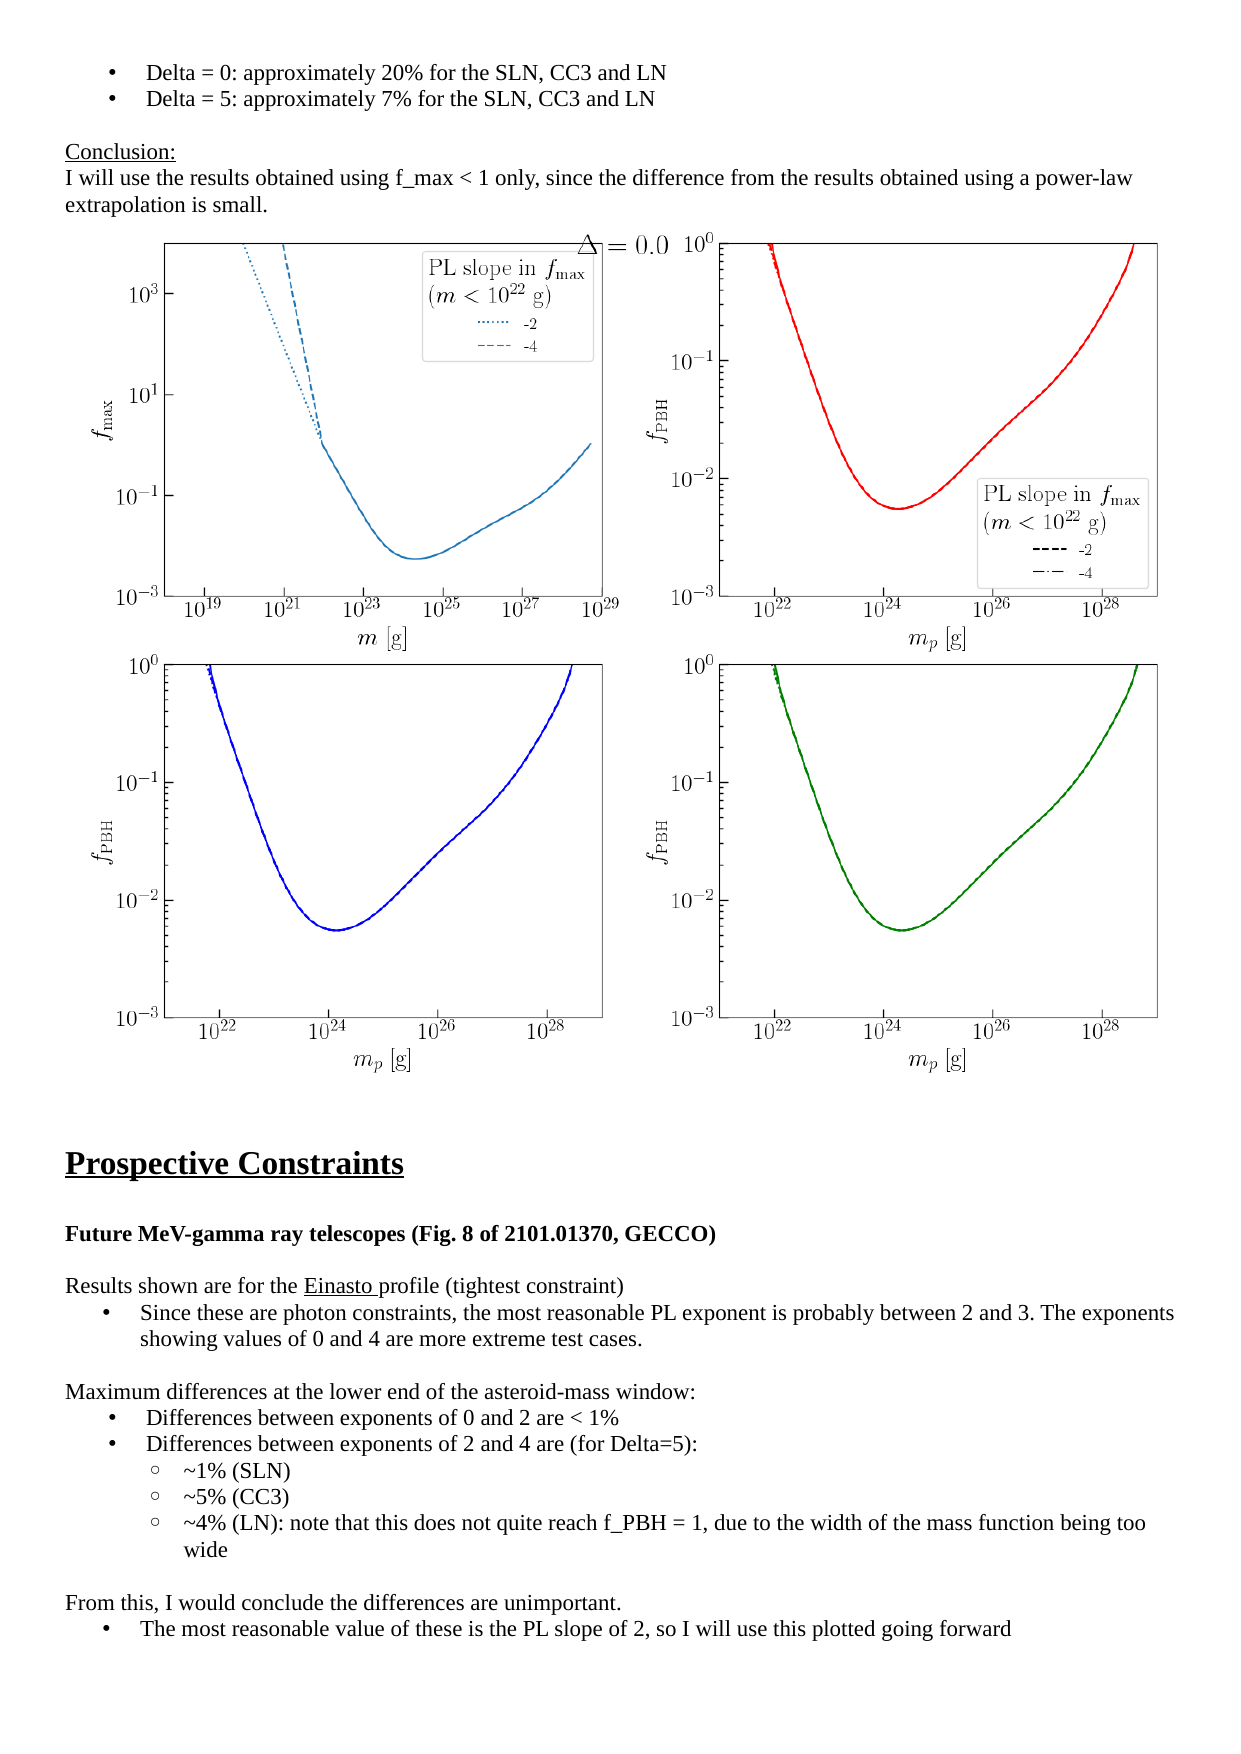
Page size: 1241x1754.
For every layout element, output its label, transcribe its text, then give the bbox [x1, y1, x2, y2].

list ~1% (SLN) [146, 1457, 1181, 1483]
text I will use the results obtained using f_max < 1 only, since the difference from the results obtained using a power-law extrapolation is small. [65, 164, 1181, 217]
text Prospective Constraints [65, 1143, 1181, 1181]
picture [65, 217, 1182, 1079]
list Differences between exponents of 2 and 4 are (for Delta=5): [108, 1430, 1181, 1457]
list Differences between exponents of 0 and 2 are < 1% [108, 1404, 1181, 1430]
text Maximum differences at the lower end of the asteroid-mass window: [65, 1378, 1181, 1404]
list ~4% (LN): note that this does not quite reach f_PBH = 1, due to the width of the mass function being too wide [146, 1509, 1181, 1562]
list Delta = 0: approximately 20% for the SLN, CC3 and LN [108, 59, 1181, 85]
text Results shown are for the Einasto profile (tightest constraint) [65, 1272, 1181, 1299]
list Delta = 5: approximately 7% for the SLN, CC3 and LN [108, 85, 1181, 112]
list Since these are photon constraints, the most reasonable PL exponent is probably between 2 and 3. The exponents showing values of 0 and 4 are more extreme test cases. [102, 1299, 1181, 1351]
text From this, I would conclude the differences are unimportant. [65, 1588, 1181, 1615]
text Future MeV-gamma ray telescopes (Fig. 8 of 2101.01370, GECCO) [65, 1219, 1181, 1246]
list ~5% (CC3) [146, 1483, 1181, 1509]
list The most reasonable value of these is the PL slope of 2, so I will use this plotted going forward [102, 1615, 1181, 1641]
text Conclusion: [65, 138, 1181, 164]
